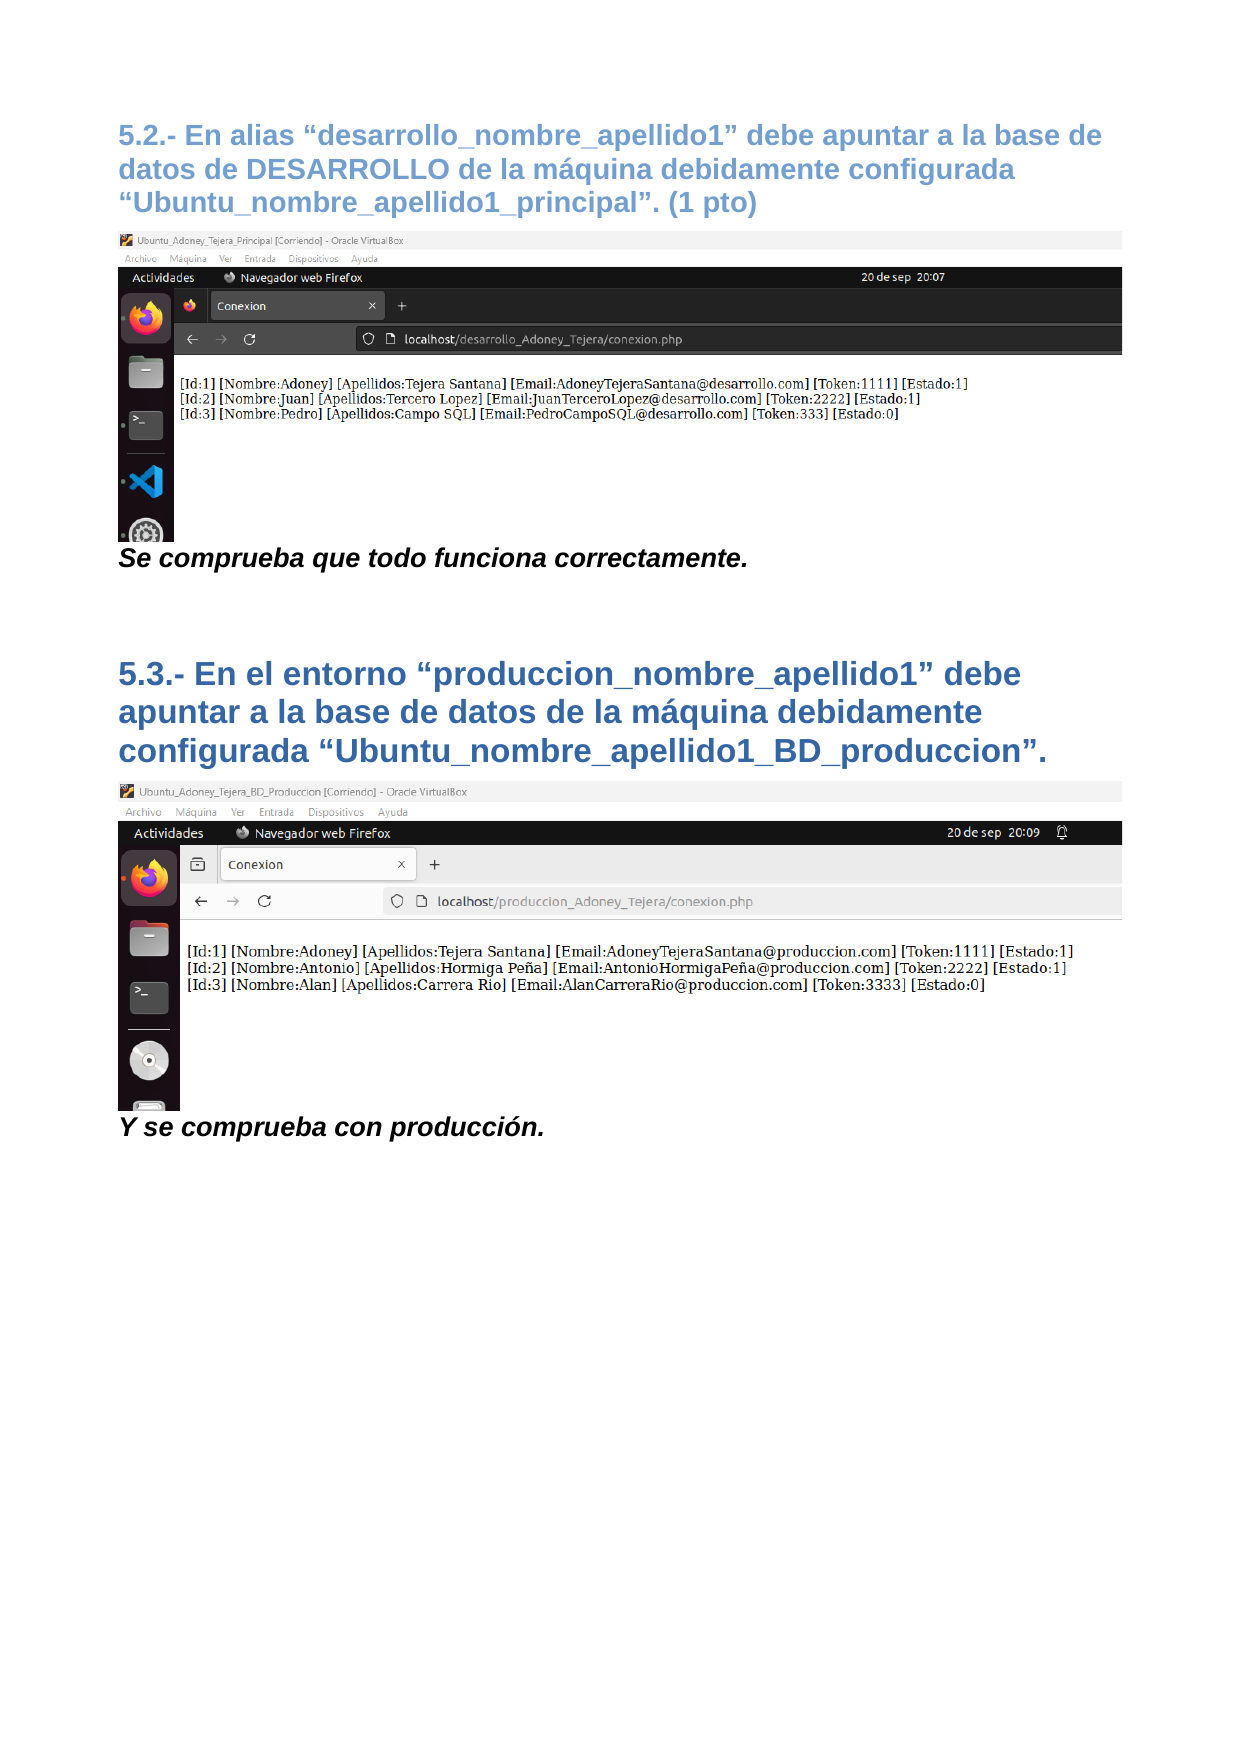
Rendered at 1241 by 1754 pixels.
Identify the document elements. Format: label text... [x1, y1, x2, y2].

picture [118, 231, 1123, 542]
subtitle Se comprueba que todo funciona correctamente. [118, 542, 1122, 573]
subtitle Y se comprueba con producción. [118, 1111, 1122, 1142]
picture [118, 781, 1123, 1111]
subtitle 5.3.- En el entorno “produccion_nombre_apellido1” debe apuntar a la base de datos de la máquina debidamente configurada “Ubuntu_nombre_apellido1_BD_produccion”. [118, 654, 1122, 769]
subtitle 5.2.- En alias “desarrollo_nombre_apellido1” debe apuntar a la base de datos de DESARROLLO de la máquina debidamente configurada “Ubuntu_nombre_apellido1_principal”. (1 pto) [118, 118, 1122, 219]
